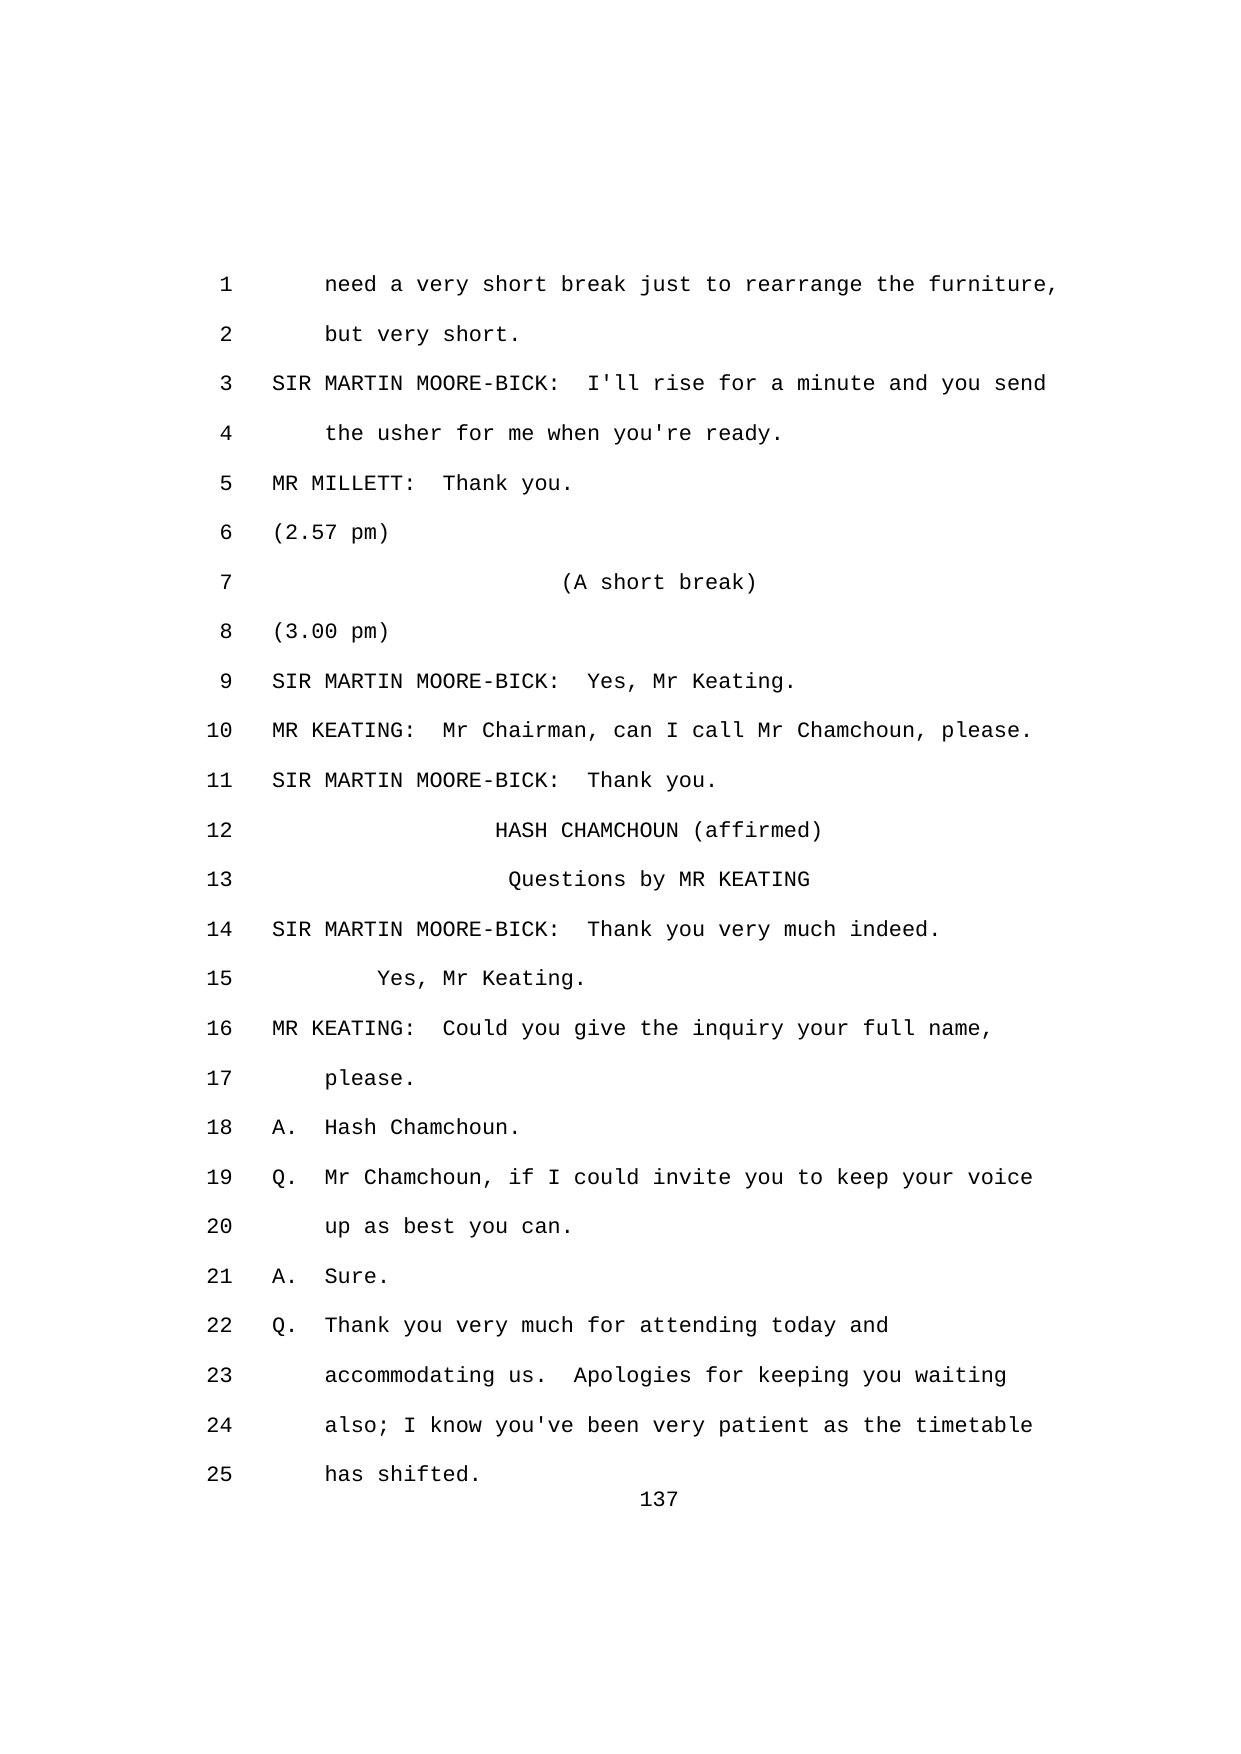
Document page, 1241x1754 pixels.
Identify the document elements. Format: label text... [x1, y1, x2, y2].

text 21 A. Sure. [75, 1265, 1165, 1290]
text 25 has shifted. [75, 1463, 1165, 1488]
text 2 but very short. [75, 323, 1165, 348]
text 17 please. [75, 1067, 1165, 1091]
text 6 (2.57 pm) [75, 521, 1165, 546]
text 18 A. Hash Chamchoun. [75, 1116, 1165, 1141]
text 24 also; I know you've been very patient as the timetable [75, 1414, 1165, 1438]
text 19 Q. Mr Chamchoun, if I could invite you to keep your voice [75, 1166, 1165, 1191]
text 23 accommodating us. Apologies for keeping you waiting [75, 1364, 1165, 1389]
text 5 MR MILLETT: Thank you. [75, 472, 1165, 496]
text 20 up as best you can. [75, 1215, 1165, 1240]
text 4 the usher for me when you're ready. [75, 422, 1165, 447]
text 12 HASH CHAMCHOUN (affirmed) [75, 819, 1165, 843]
text 13 Questions by MR KEATING [75, 868, 1165, 893]
text 137 [75, 1488, 1165, 1513]
text 22 Q. Thank you very much for attending today and [75, 1314, 1165, 1339]
text 3 SIR MARTIN MOORE-BICK: I'll rise for a minute and you send [75, 372, 1165, 397]
text 14 SIR MARTIN MOORE-BICK: Thank you very much indeed. [75, 918, 1165, 943]
text 8 (3.00 pm) [75, 620, 1165, 645]
text 16 MR KEATING: Could you give the inquiry your full name, [75, 1017, 1165, 1042]
text 9 SIR MARTIN MOORE-BICK: Yes, Mr Keating. [75, 670, 1165, 695]
text 1 need a very short break just to rearrange the furniture, [75, 273, 1165, 298]
text 7 (A short break) [75, 571, 1165, 596]
text 10 MR KEATING: Mr Chairman, can I call Mr Chamchoun, please. [75, 719, 1165, 744]
text 15 Yes, Mr Keating. [75, 967, 1165, 992]
text 11 SIR MARTIN MOORE-BICK: Thank you. [75, 769, 1165, 794]
